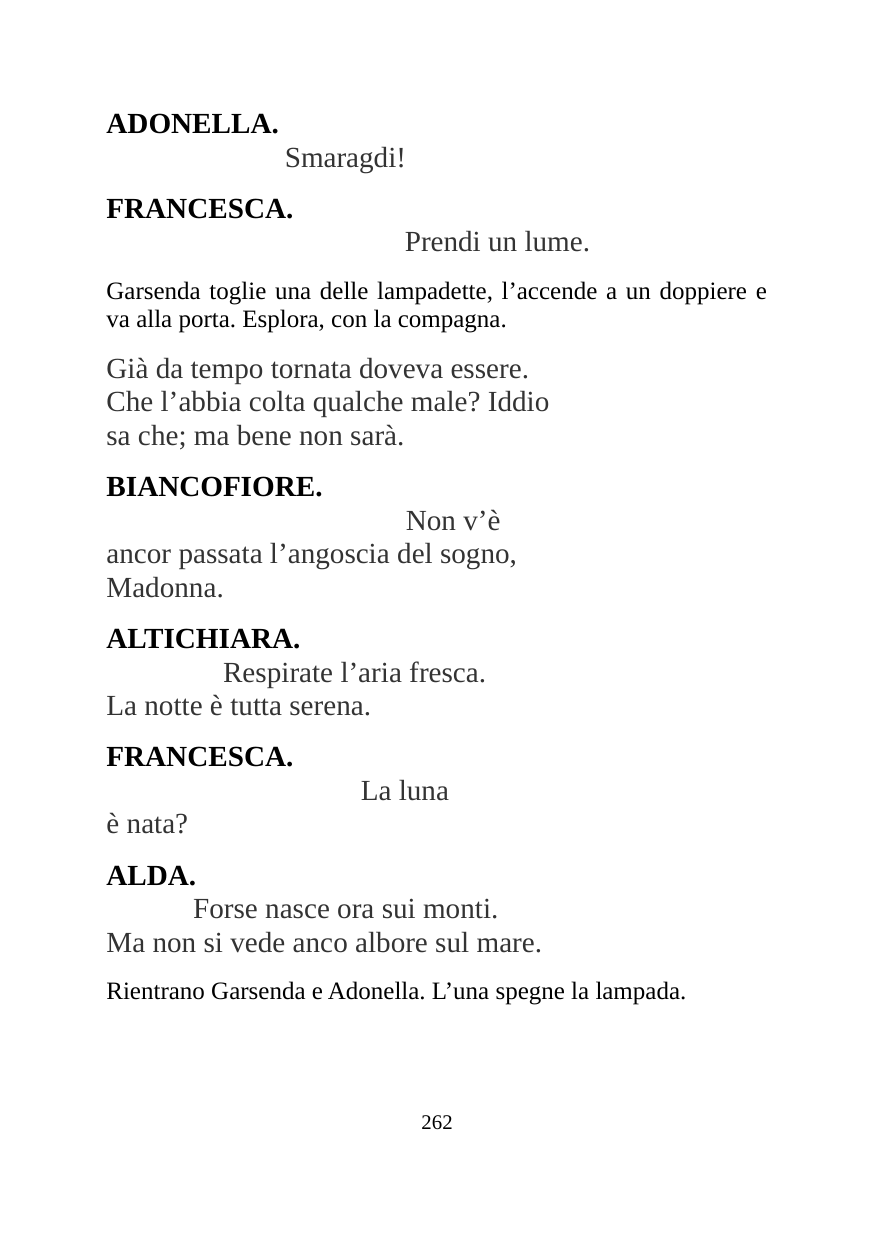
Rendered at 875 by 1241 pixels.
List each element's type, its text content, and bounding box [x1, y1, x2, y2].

text FRANCESCA. [106, 191, 767, 224]
text Già da tempo tornata doveva essere. Che l’abbia colta qualche male? Iddio sa che; ma bene non sarà. [106, 351, 767, 452]
text FRANCESCA. [106, 739, 767, 773]
text BIANCOFIORE. [106, 469, 767, 503]
text Ma non si vede anco albore sul mare. [106, 925, 767, 958]
text ancor passata l’angoscia del sogno, Madonna. [106, 536, 767, 603]
text Garsenda toglie una delle lampadette, l’accende a un doppiere e va alla porta. Esplora, con la compagna. [106, 276, 767, 333]
text Rientrano Garsenda e Adonella. L’una spegne la lampada. [106, 976, 767, 1005]
text La notte è tutta serena. [106, 688, 767, 722]
text Non v’è [406, 503, 767, 536]
text ALTICHIARA. [106, 621, 767, 655]
text Smaragdi! [284, 140, 767, 173]
text ADONELLA. [106, 106, 767, 140]
text Forse nasce ora sui monti. [193, 891, 767, 925]
text Prendi un lume. [404, 224, 767, 258]
text Respirate l’aria fresca. [223, 655, 767, 688]
text La luna [361, 773, 767, 807]
text è nata? [106, 807, 767, 840]
text ALDA. [106, 858, 767, 891]
